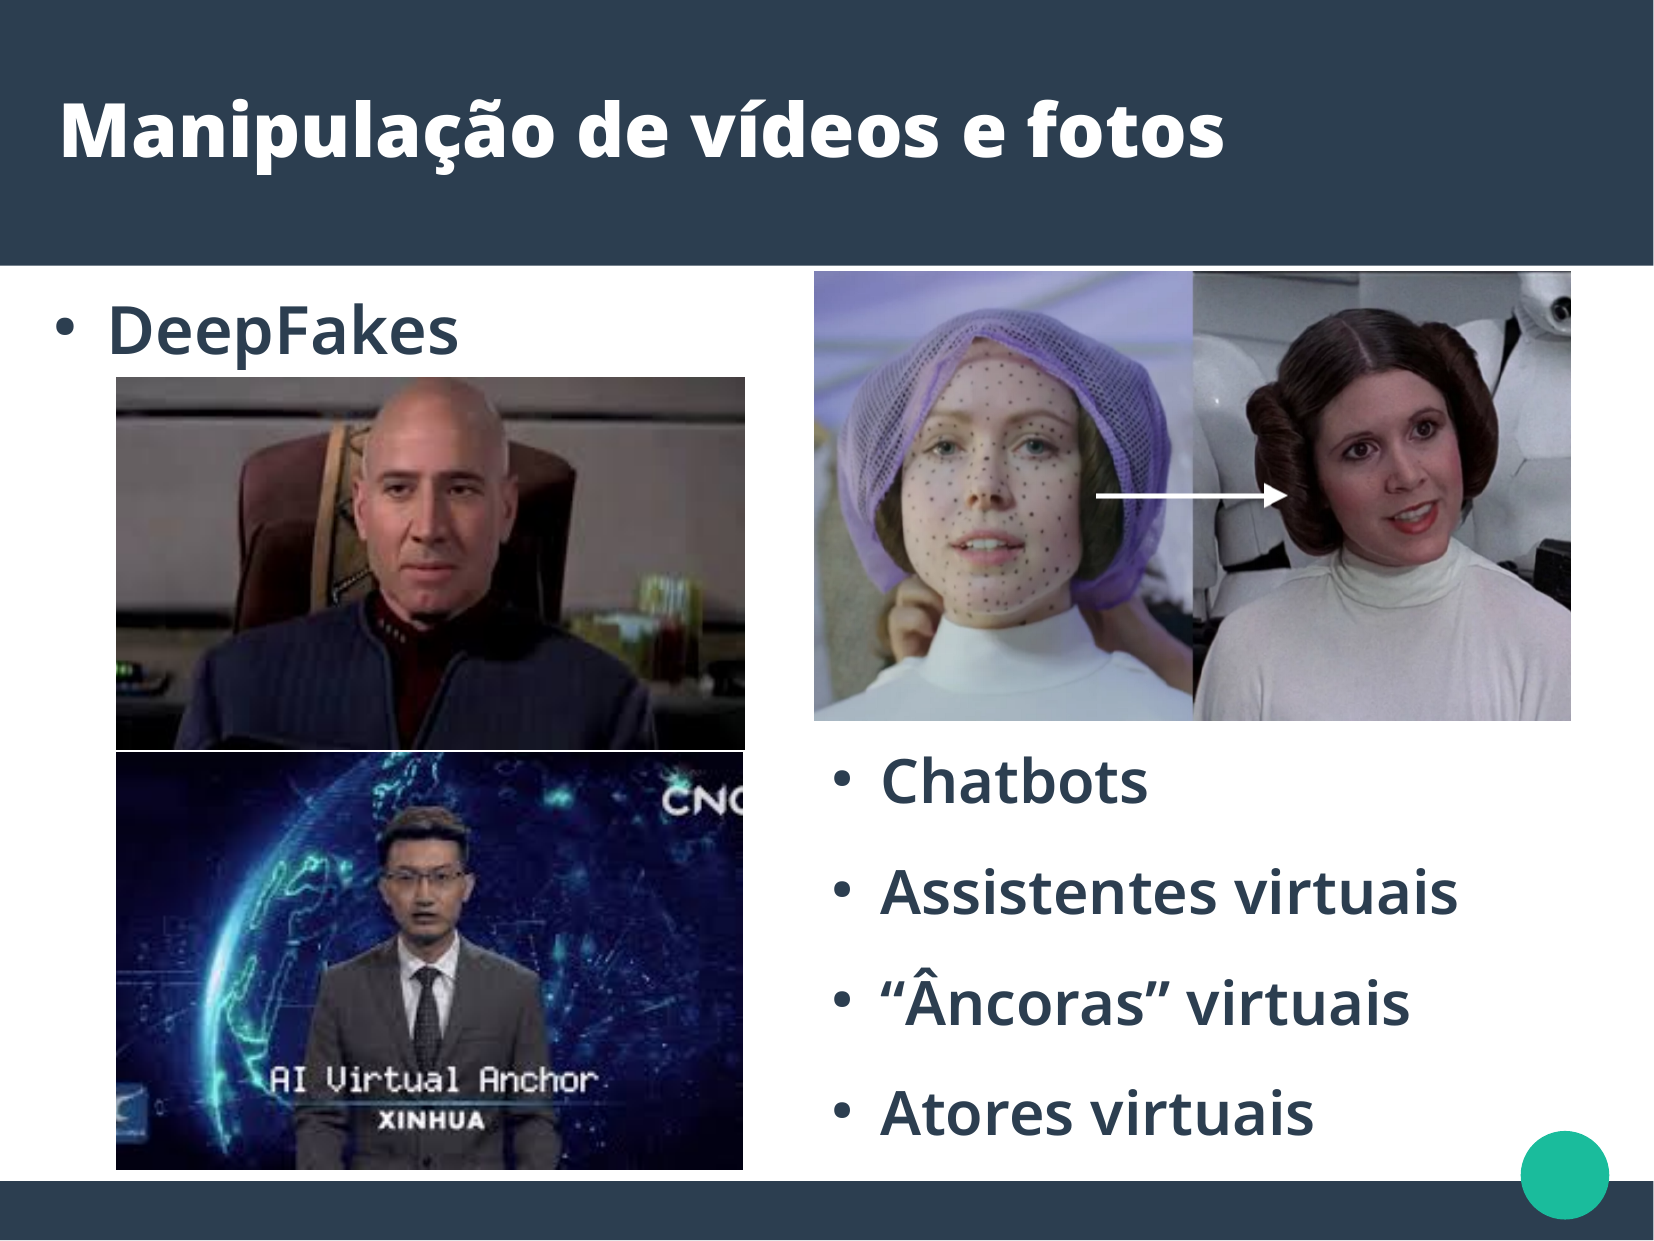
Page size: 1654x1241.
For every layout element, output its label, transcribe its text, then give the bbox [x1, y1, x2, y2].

picture [116, 377, 745, 750]
list DeepFakes [35, 283, 626, 449]
title Manipulação de vídeos e fotos [59, 49, 1595, 207]
list Chatbots Assistentes virtuais “Âncoras” virtuais Atores virtuais [814, 738, 1548, 1158]
picture [116, 752, 743, 1170]
picture [814, 271, 1571, 721]
